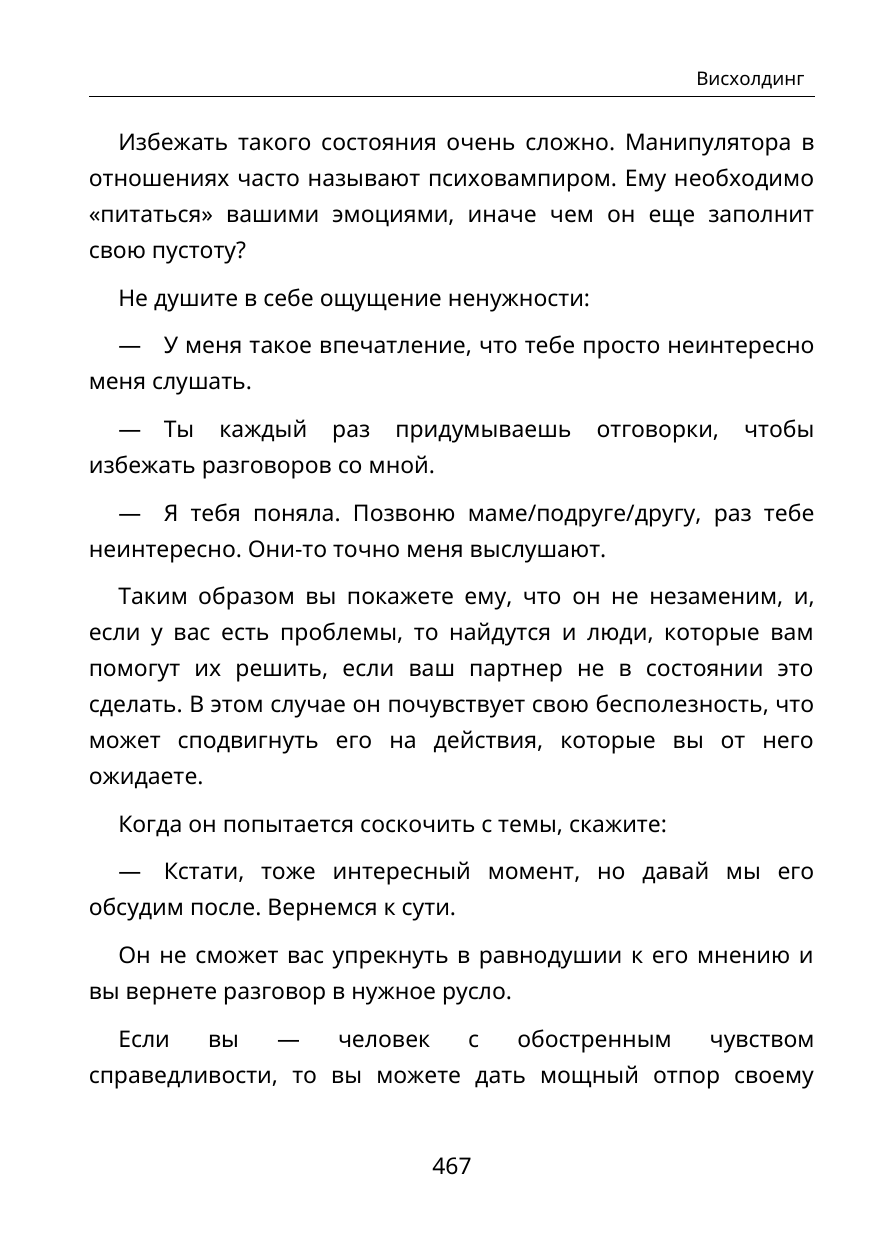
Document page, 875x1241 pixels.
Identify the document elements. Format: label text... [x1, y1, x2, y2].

text Избежать такого состояния очень сложно. Манипулятора в отношениях часто называют психовампиром. Ему необходимо «питаться» вашими эмоциями, иначе чем он еще заполнит свою пустоту? [88, 126, 815, 265]
list Я тебя поняла. Позвоню маме/подруге/другу, раз тебе неинтересно. Они-то точно меня выслушают. [88, 497, 815, 564]
text Таким образом вы покажете ему, что он не незаменим, и, если у вас есть проблемы, то найдутся и люди, которые вам помогут их решить, если ваш партнер не в состоянии это сделать. В этом случае он почувствует свою бесполезность, что может сподвигнуть его на действия, которые вы от него ожидаете. [88, 580, 815, 791]
list Кстати, тоже интересный момент, но давай мы его обсудим после. Вернемся к сути. [88, 855, 815, 922]
list У меня такое впечатление, что тебе просто неинтересно меня слушать. [88, 329, 815, 396]
text Если вы — человек с обостренным чувством справедливости, то вы можете дать мощный отпор своему [88, 1023, 815, 1090]
text Когда он попытается соскочить с темы, скажите: [88, 808, 815, 839]
text Не душите в себе ощущение ненужности: [88, 282, 815, 313]
text Он не сможет вас упрекнуть в равнодушии к его мнению и вы вернете разговор в нужное русло. [88, 939, 815, 1006]
list Ты каждый раз придумываешь отговорки, чтобы избежать разговоров со мной. [88, 413, 815, 480]
